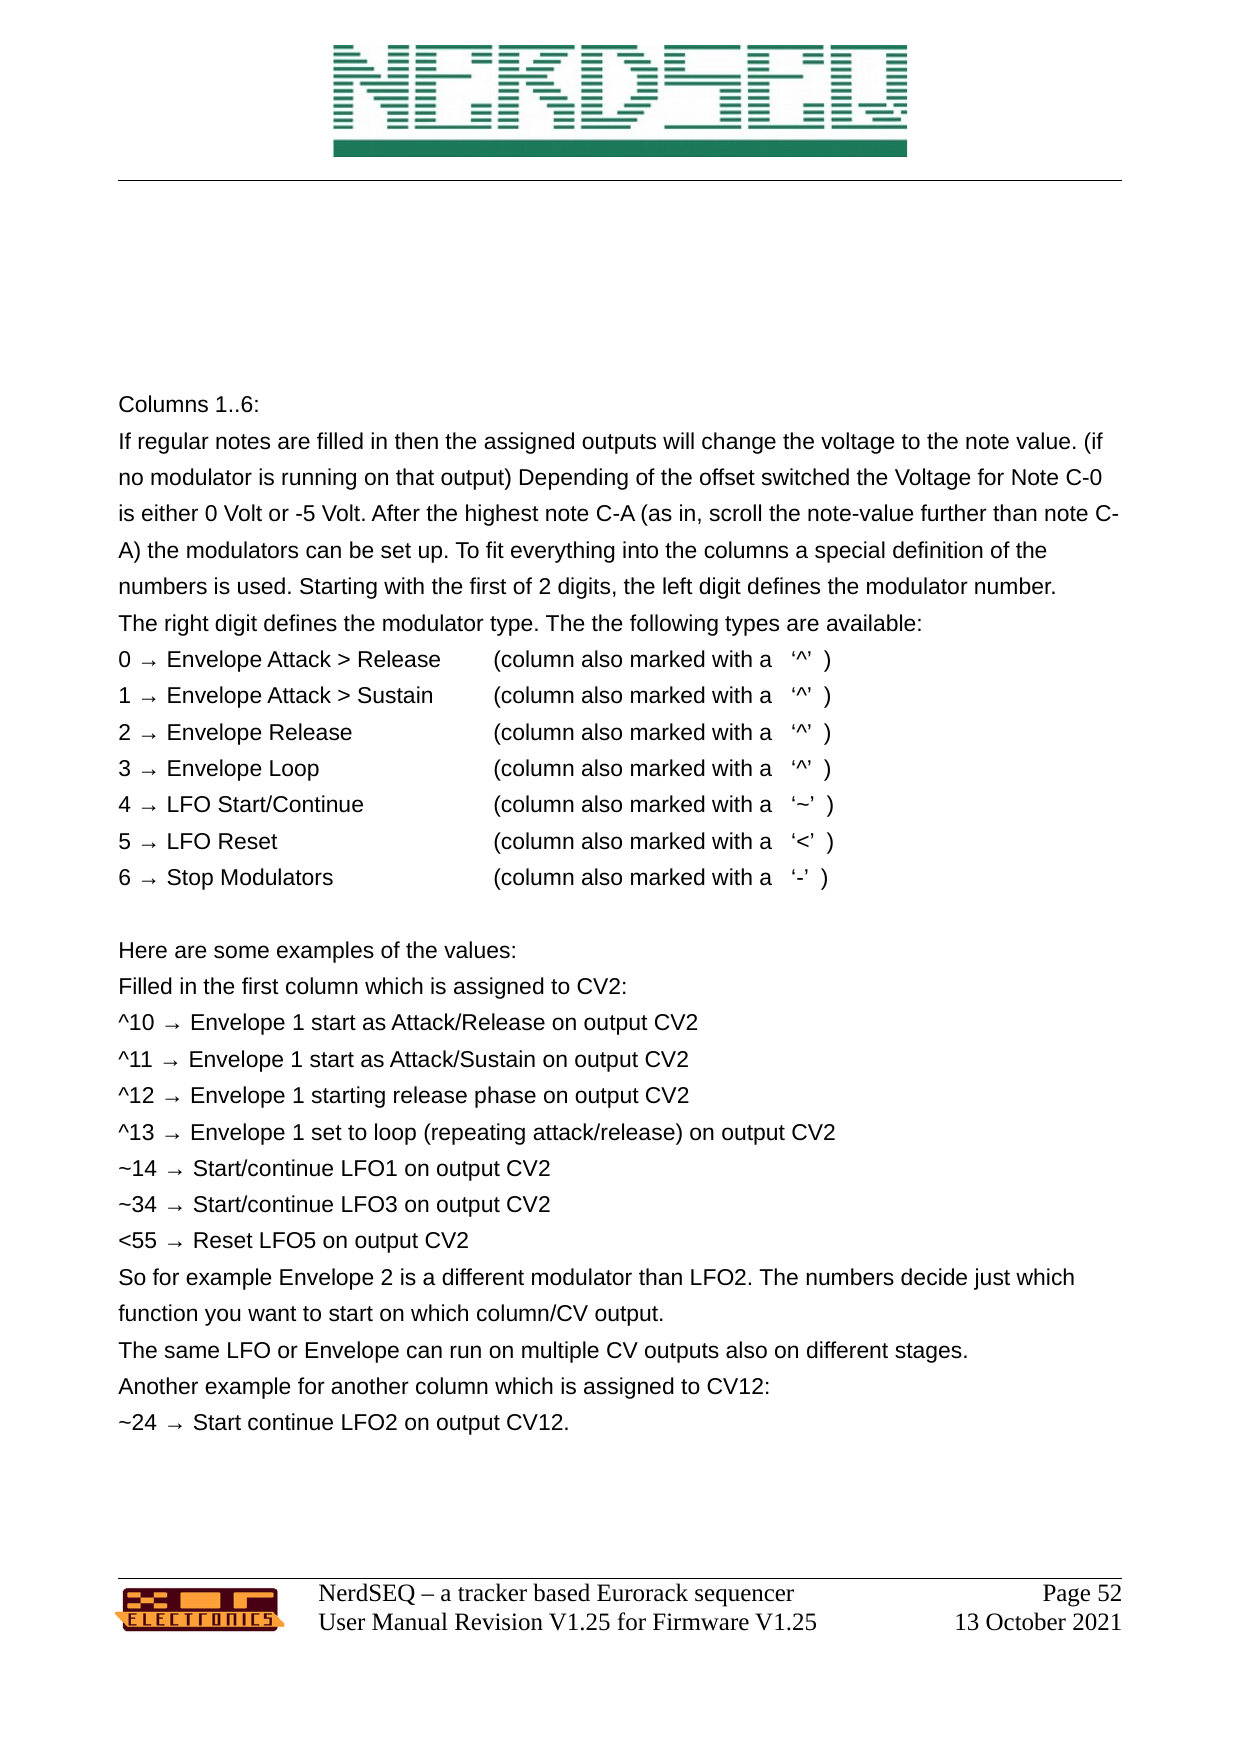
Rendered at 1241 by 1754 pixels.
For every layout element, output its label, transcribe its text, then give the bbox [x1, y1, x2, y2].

text ~24 → Start continue LFO2 on output CV12. [118, 1409, 1122, 1436]
text ~14 → Start/continue LFO1 on output CV2 [118, 1155, 1122, 1181]
text ^11 → Envelope 1 start as Attack/Sustain on output CV2 [118, 1046, 1122, 1072]
text Filled in the first column which is assigned to CV2: [118, 973, 1122, 999]
text 6 → Stop Modulators (column also marked with a ‘-’ ) [118, 864, 1122, 890]
text 4 → LFO Start/Continue (column also marked with a ‘~’ ) [118, 791, 1122, 818]
text The right digit defines the modulator type. The the following types are available: [118, 609, 1122, 636]
text Another example for another column which is assigned to CV12: [118, 1373, 1122, 1399]
text 3 → Envelope Loop (column also marked with a ‘^’ ) [118, 755, 1122, 781]
text ^10 → Envelope 1 start as Attack/Release on output CV2 [118, 1009, 1122, 1036]
text Here are some examples of the values: [118, 937, 1122, 963]
text If regular notes are filled in then the assigned outputs will change the voltage to the note value. (if no modulator is running on that output) Depending of the offset switched the Voltage for Note C-0 is either 0 Volt or -5 Volt. After the highest note C-A (as in, scroll the note-value further than note C-A) the modulators can be set up. To fit everything into the columns a special definition of the numbers is used. Starting with the first of 2 digits, the left digit defines the modulator number. [118, 428, 1122, 599]
text Columns 1..6: [118, 391, 1122, 418]
text The same LFO or Envelope can run on multiple CV outputs also on different stages. [118, 1337, 1122, 1363]
picture [333, 45, 908, 157]
text 2 → Envelope Release (column also marked with a ‘^’ ) [118, 718, 1122, 745]
picture [115, 1584, 285, 1634]
text <55 → Reset LFO5 on output CV2 [118, 1227, 1122, 1254]
text ~34 → Start/continue LFO3 on output CV2 [118, 1191, 1122, 1217]
text So for example Envelope 2 is a different modulator than LFO2. The numbers decide just which function you want to start on which column/CV output. [118, 1264, 1122, 1327]
text 0 → Envelope Attack > Release (column also marked with a ‘^’ ) [118, 646, 1122, 672]
text 1 → Envelope Attack > Sustain (column also marked with a ‘^’ ) [118, 682, 1122, 708]
text 5 → LFO Reset (column also marked with a ‘<’ ) [118, 828, 1122, 854]
text ^12 → Envelope 1 starting release phase on output CV2 [118, 1082, 1122, 1108]
text ^13 → Envelope 1 set to loop (repeating attack/release) on output CV2 [118, 1118, 1122, 1145]
